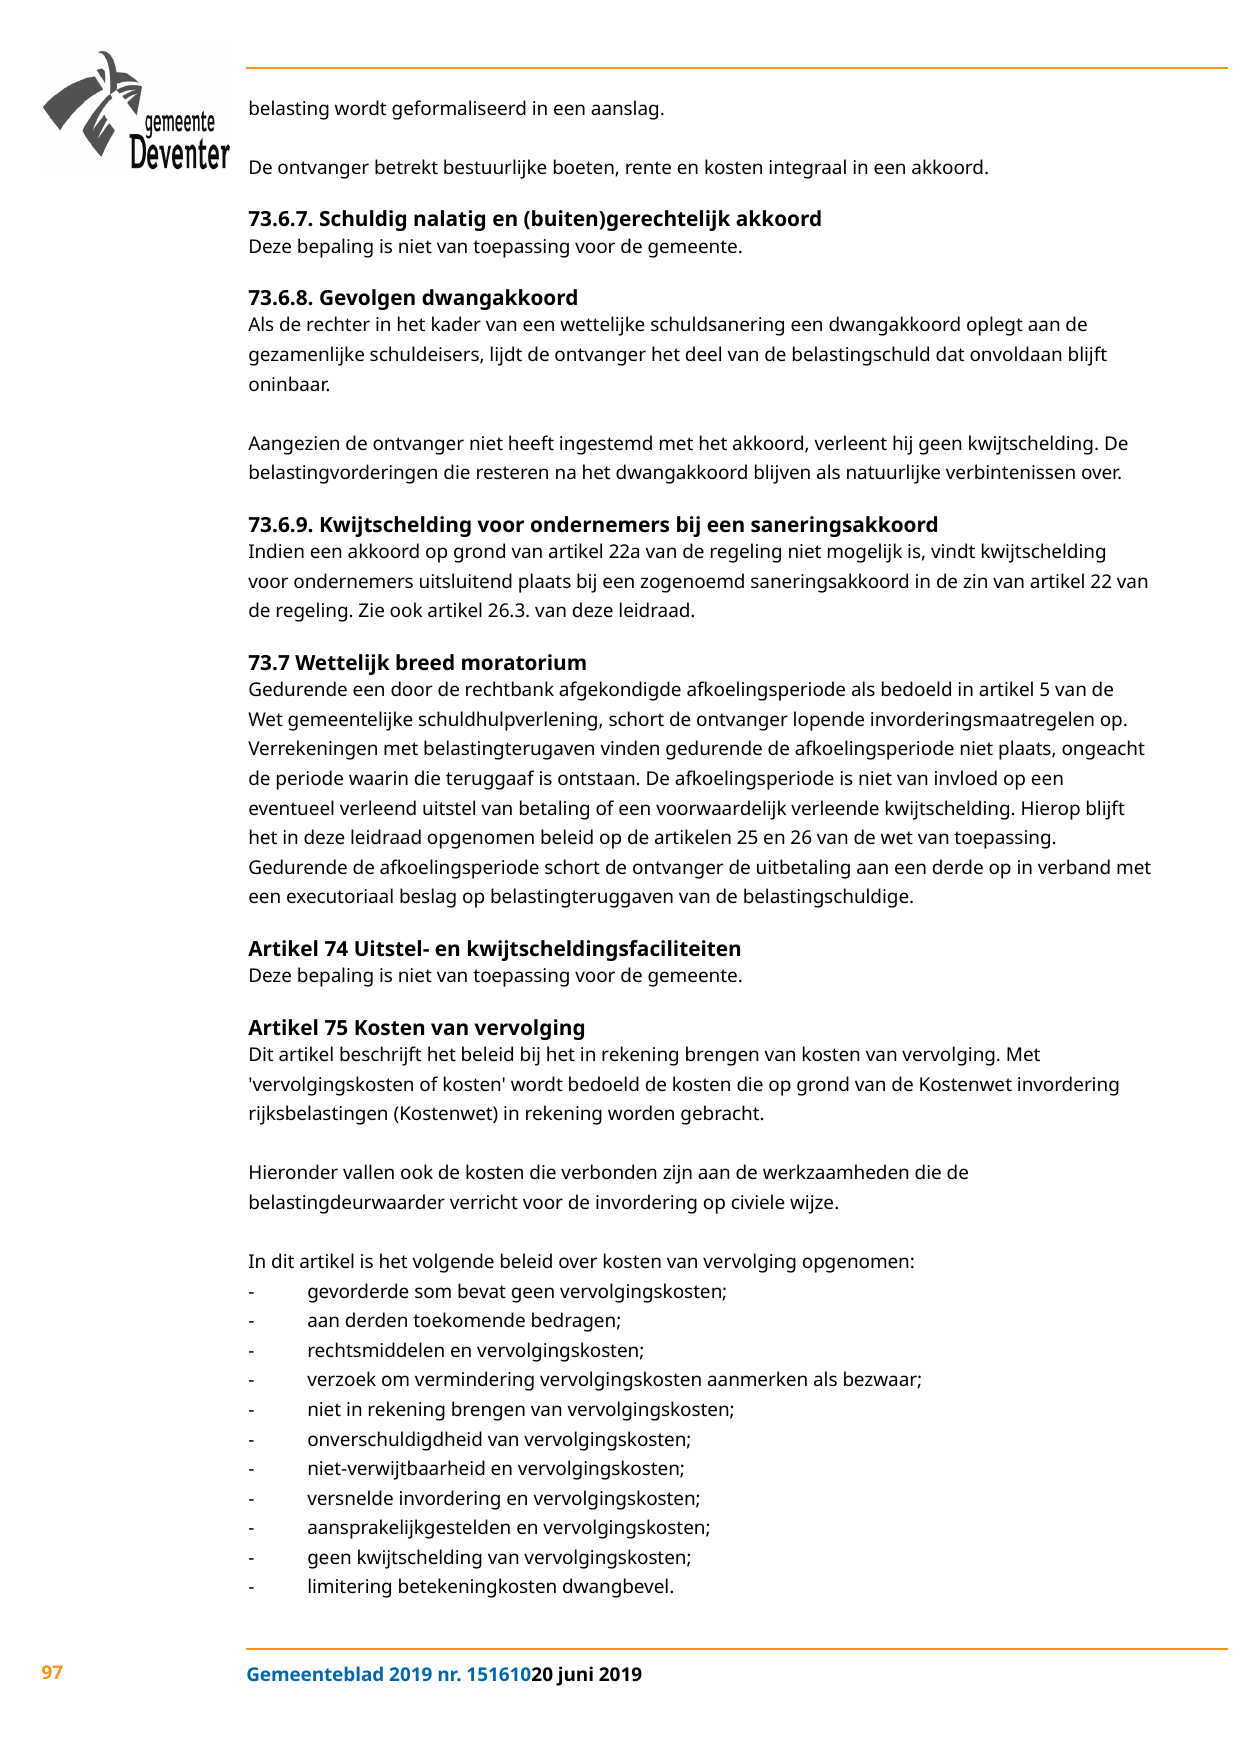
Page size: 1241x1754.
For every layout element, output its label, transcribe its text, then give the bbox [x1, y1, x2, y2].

list versnelde invordering en vervolgingskosten; [248, 1485, 1152, 1511]
list niet-verwijtbaarheid en vervolgingskosten; [248, 1455, 1152, 1481]
text Deze bepaling is niet van toepassing voor de gemeente. [248, 233, 1152, 258]
list aan derden toekomende bedragen; [248, 1307, 1152, 1333]
text 73.7 Wettelijk breed moratorium [248, 648, 1152, 676]
text Als de rechter in het kader van een wettelijke schuldsanering een dwangakkoord oplegt aan de gezamenlijke schuldeisers, lijdt de ontvanger het deel van de belastingschuld dat onvoldaan blijft oninbaar. [248, 312, 1152, 397]
text Hieronder vallen ook de kosten die verbonden zijn aan de werkzaamheden die de belastingdeurwaarder verricht voor de invordering op civiele wijze. [248, 1159, 1152, 1215]
text Artikel 75 Kosten van vervolging [248, 1013, 1152, 1041]
text In dit artikel is het volgende beleid over kosten van vervolging opgenomen: [248, 1248, 1152, 1274]
text Dit artikel beschrijft het beleid bij het in rekening brengen van kosten van vervolging. Met 'vervolgingskosten of kosten' wordt bedoeld de kosten die op grond van de Kostenwet invordering rijksbelastingen (Kostenwet) in rekening worden gebracht. [248, 1041, 1152, 1126]
text belasting wordt geformaliseerd in een aanslag. [248, 95, 1152, 121]
picture [41, 47, 231, 172]
text Aangezien de ontvanger niet heeft ingestemd met het akkoord, verleent hij geen kwijtschelding. De belastingvorderingen die resteren na het dwangakkoord blijven als natuurlijke verbintenissen over. [248, 430, 1152, 485]
list verzoek om vermindering vervolgingskosten aanmerken als bezwaar; [248, 1367, 1152, 1392]
text 73.6.7. Schuldig nalatig en (buiten)gerechtelijk akkoord [248, 204, 1152, 233]
list gevorderde som bevat geen vervolgingskosten; [248, 1278, 1152, 1304]
text Artikel 74 Uitstel- en kwijtscheldingsfaciliteiten [248, 934, 1152, 962]
text Deze bepaling is niet van toepassing voor de gemeente. [248, 962, 1152, 988]
list niet in rekening brengen van vervolgingskosten; [248, 1396, 1152, 1422]
list limitering betekeningkosten dwangbevel. [248, 1574, 1152, 1599]
text 73.6.8. Gevolgen dwangakkoord [248, 283, 1152, 312]
list aansprakelijkgestelden en vervolgingskosten; [248, 1514, 1152, 1540]
text 73.6.9. Kwijtschelding voor ondernemers bij een saneringsakkoord [248, 510, 1152, 538]
text Gedurende een door de rechtbank afgekondigde afkoelingsperiode als bedoeld in artikel 5 van de Wet gemeentelijke schuldhulpverlening, schort de ontvanger lopende invorderingsmaatregelen op. Verrekeningen met belastingterugaven vinden gedurende de afkoelingsperiode niet plaats, ongeacht de periode waarin die teruggaaf is ontstaan. De afkoelingsperiode is niet van invloed op een eventueel verleend uitstel van betaling of een voorwaardelijk verleende kwijtschelding. Hierop blijft het in deze leidraad opgenomen beleid op de artikelen 25 en 26 van de wet van toepassing. Gedurende de afkoelingsperiode schort de ontvanger de uitbetaling aan een derde op in verband met een executoriaal beslag op belastingteruggaven van de belastingschuldige. [248, 676, 1152, 909]
list geen kwijtschelding van vervolgingskosten; [248, 1544, 1152, 1570]
text De ontvanger betrekt bestuurlijke boeten, rente en kosten integraal in een akkoord. [248, 154, 1152, 180]
text Indien een akkoord op grond van artikel 22a van de regeling niet mogelijk is, vindt kwijtschelding voor ondernemers uitsluitend plaats bij een zogenoemd saneringsakkoord in de zin van artikel 22 van de regeling. Zie ook artikel 26.3. van deze leidraad. [248, 538, 1152, 623]
list onverschuldigdheid van vervolgingskosten; [248, 1426, 1152, 1452]
list rechtsmiddelen en vervolgingskosten; [248, 1337, 1152, 1363]
